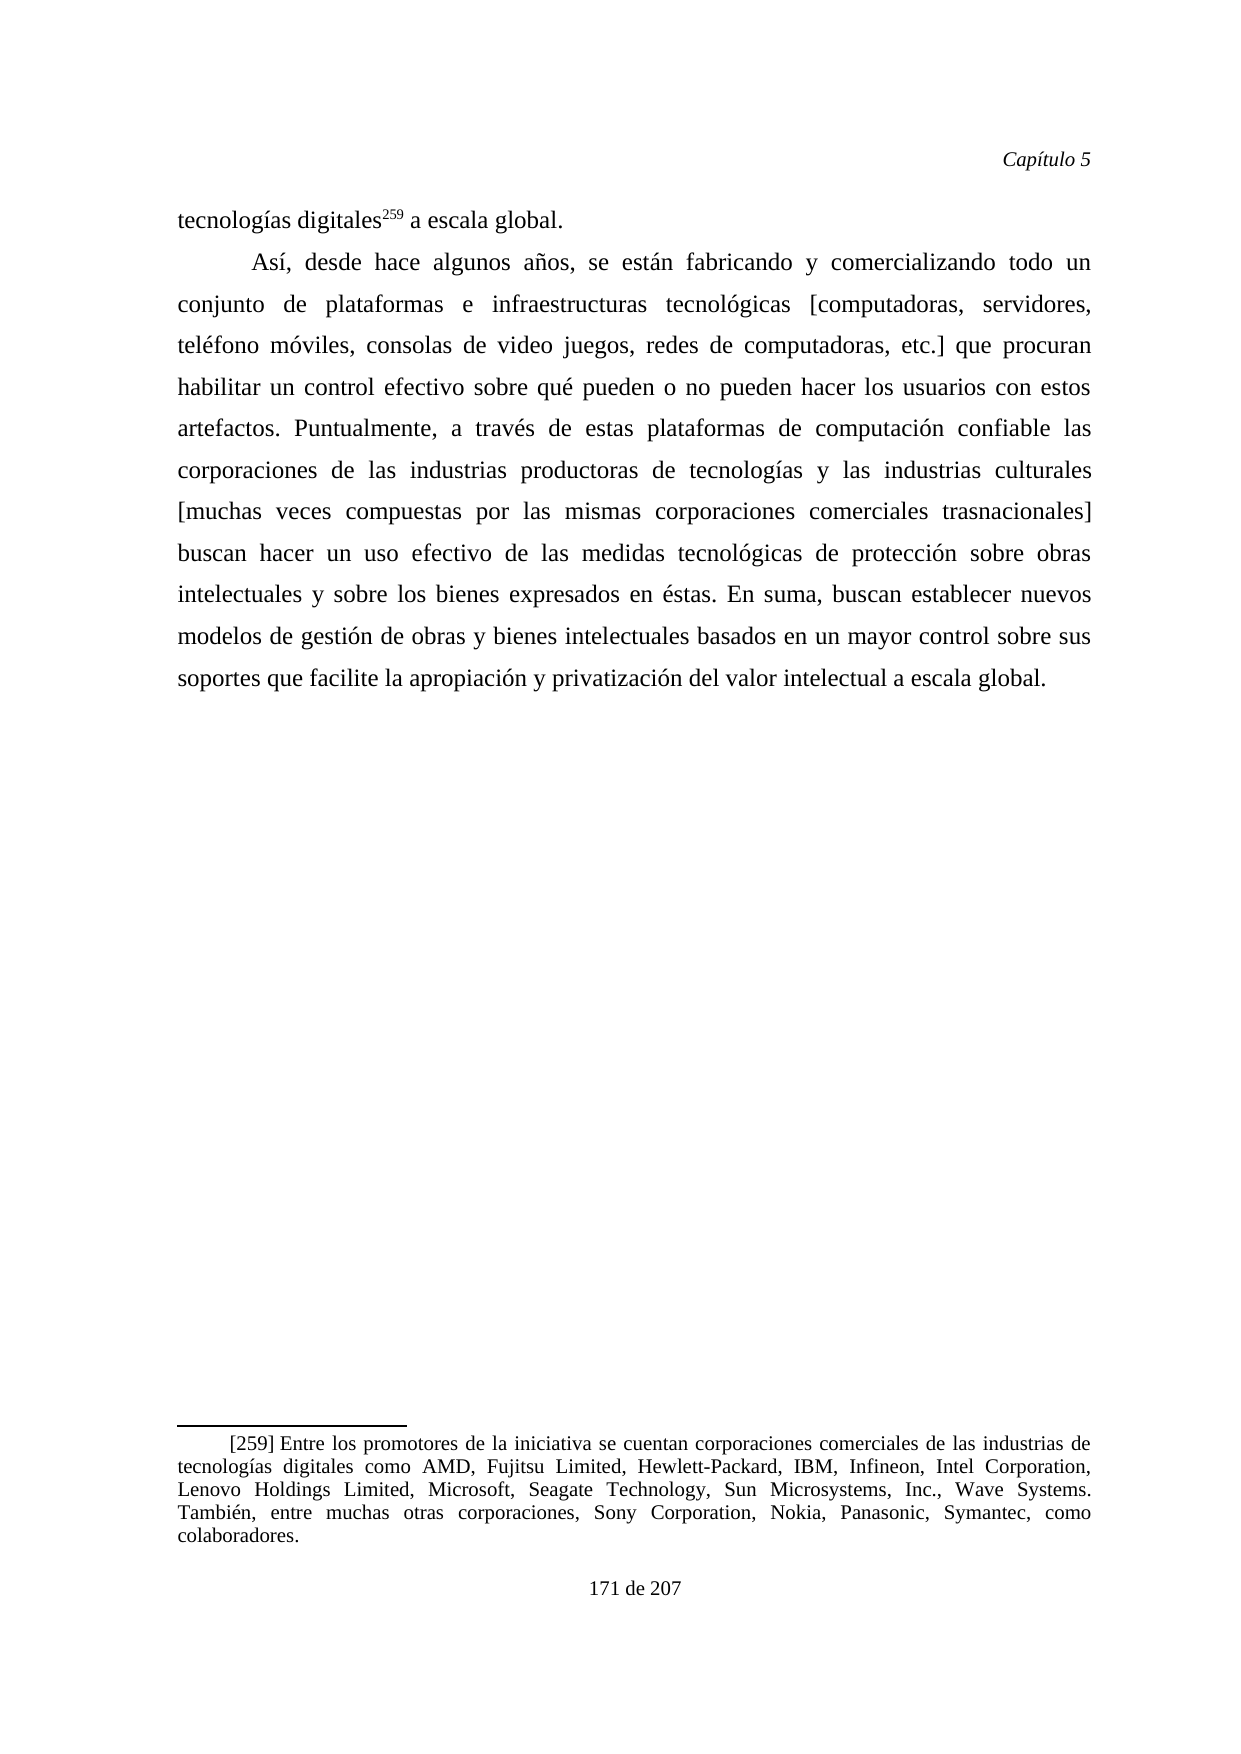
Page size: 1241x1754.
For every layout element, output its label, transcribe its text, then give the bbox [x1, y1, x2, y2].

text tecnologías digitales a escala global. [177, 207, 1093, 234]
text Así, desde hace algunos años, se están fabricando y comercializando todo un conjunto de plataformas e infraestructuras tecnológicas [computadoras, servidores, teléfono móviles, consolas de video juegos, redes de computadoras, etc.] que procuran habilitar un control efectivo sobre qué pueden o no pueden hacer los usuarios con estos artefactos. Puntualmente, a través de estas plataformas de computación confiable las corporaciones de las industrias productoras de tecnologías y las industrias culturales [muchas veces compuestas por las mismas corporaciones comerciales trasnacionales] buscan hacer un uso efectivo de las medidas tecnológicas de protección sobre obras intelectuales y sobre los bienes expresados en éstas. En suma, buscan establecer nuevos modelos de gestión de obras y bienes intelectuales basados en un mayor control sobre sus soportes que facilite la apropiación y privatización del valor intelectual a escala global. [177, 248, 1093, 691]
text Entre los promotores de la iniciativa se cuentan corporaciones comerciales de las industrias de tecnologías digitales como AMD, Fujitsu Limited, Hewlett-Packard, IBM, Infineon, Intel Corporation, Lenovo Holdings Limited, Microsoft, Seagate Technology, Sun Microsystems, Inc., Wave Systems. También, entre muchas otras corporaciones, Sony Corporation, Nokia, Panasonic, Symantec, como colaboradores. [177, 1432, 1093, 1547]
